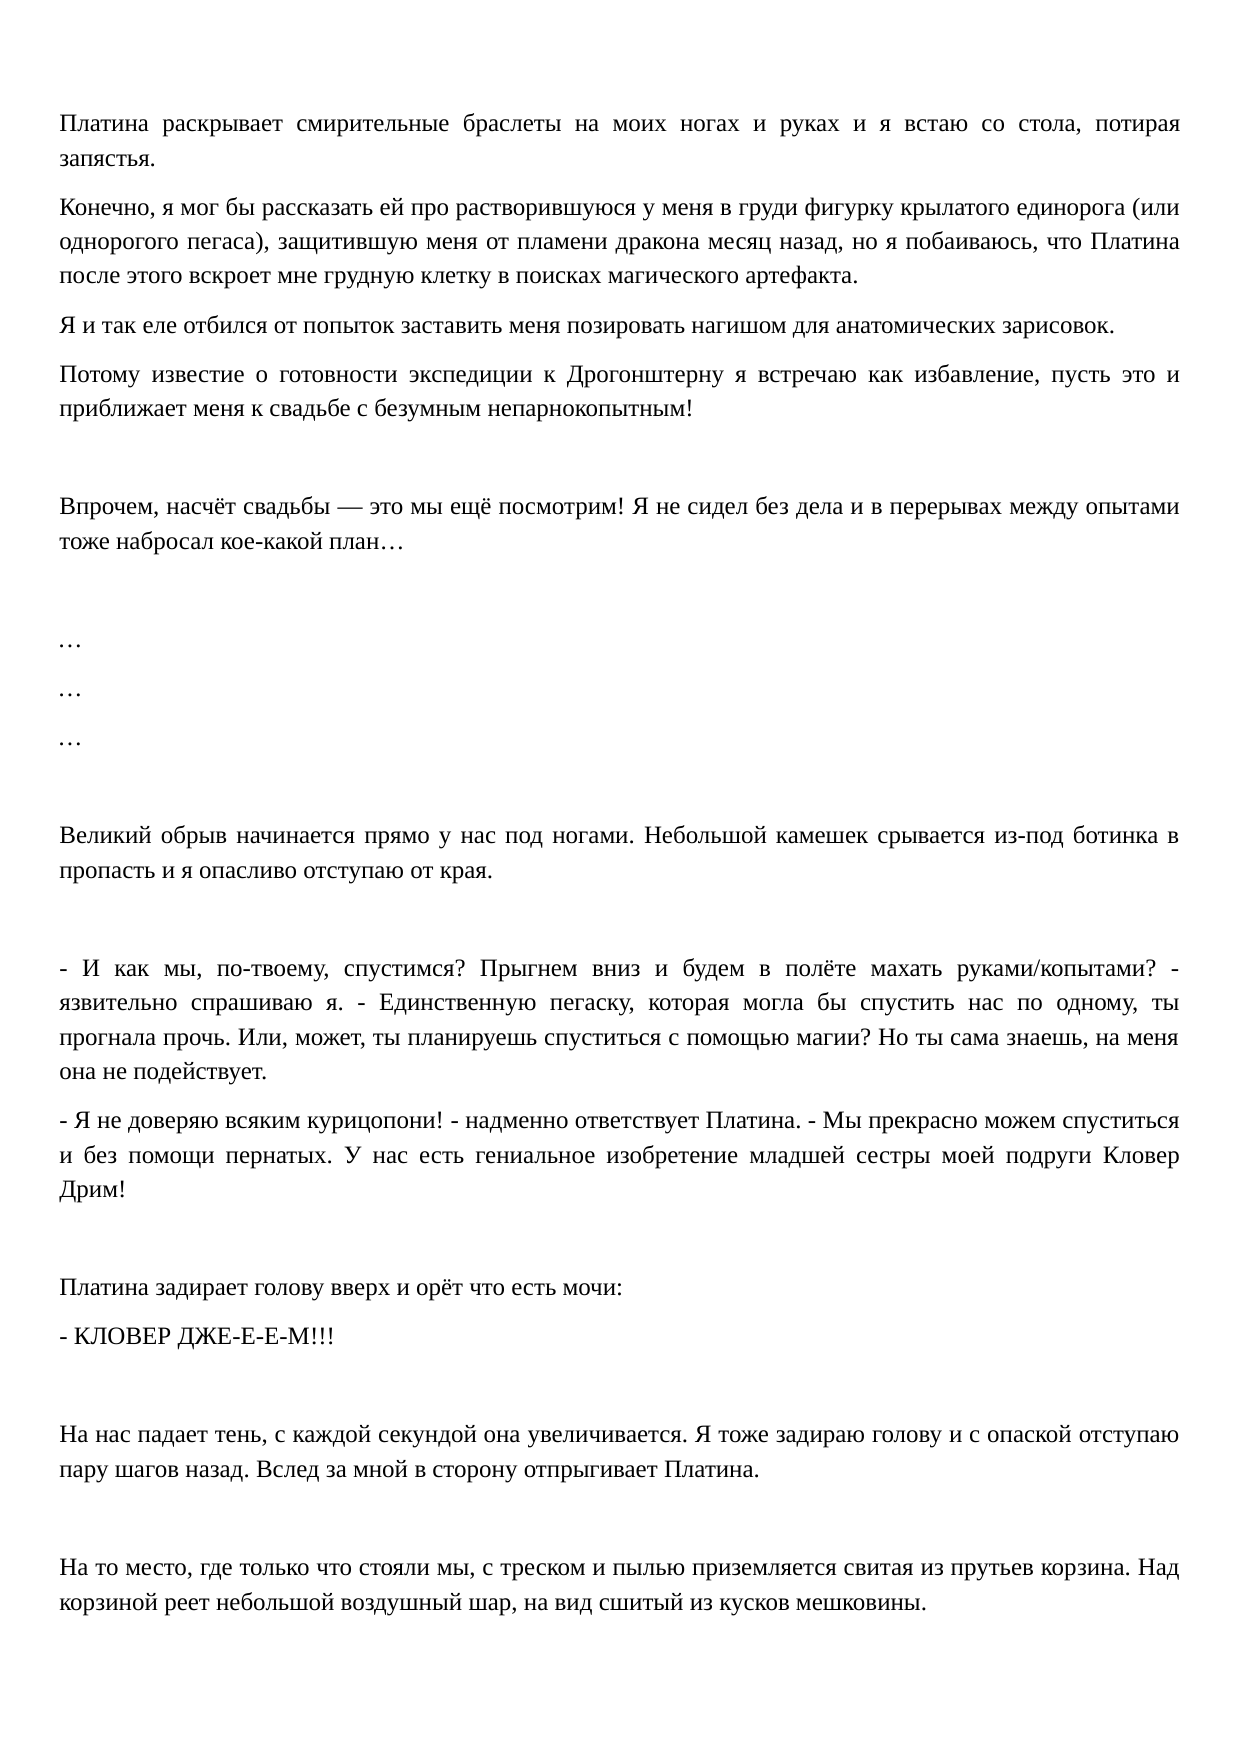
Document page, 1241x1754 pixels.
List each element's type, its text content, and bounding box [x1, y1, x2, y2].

text Конечно, я мог бы рассказать ей про растворившуюся у меня в груди фигурку крылатого единорога (или однорогого пегаса), защитившую меня от пламени дракона месяц назад, но я побаиваюсь, что Платина после этого вскроет мне грудную клетку в поисках магического артефакта. [59, 192, 1181, 289]
text … [59, 722, 1181, 751]
text На то место, где только что стояли мы, с треском и пылью приземляется свитая из прутьев корзина. Над корзиной реет небольшой воздушный шар, на вид сшитый из кусков мешковины. [59, 1552, 1181, 1615]
text - Я не доверяю всяким курицопони! - надменно ответствует Платина. - Мы прекрасно можем спуститься и без помощи пернатых. У нас есть гениальное изобретение младшей сестры моей подруги Кловер Дрим! [59, 1105, 1181, 1203]
text Платина раскрывает смирительные браслеты на моих ногах и руках и я встаю со стола, потирая запястья. [59, 108, 1181, 171]
text Я и так еле отбился от попыток заставить меня позировать нагишом для анатомических зарисовок. [59, 310, 1181, 338]
text Великий обрыв начинается прямо у нас под ногами. Небольшой камешек срывается из-под ботинка в пропасть и я опасливо отступаю от края. [59, 820, 1181, 883]
text Потому известие о готовности экспедиции к Дрогонштерну я встречаю как избавление, пусть это и приближает меня к свадьбе с безумным непарнокопытным! [59, 359, 1181, 422]
text Впрочем, насчёт свадьбы — это мы ещё посмотрим! Я не сидел без дела и в перерывах между опытами тоже набросал кое-какой план… [59, 491, 1181, 554]
text На нас падает тень, с каждой секундой она увеличивается. Я тоже задираю голову и с опаской отступаю пару шагов назад. Вслед за мной в сторону отпрыгивает Платина. [59, 1419, 1181, 1483]
text - КЛОВЕР ДЖЕ-Е-Е-М!!! [59, 1321, 1181, 1350]
text … [59, 673, 1181, 702]
text … [59, 624, 1181, 653]
text Платина задирает голову вверх и орёт что есть мочи: [59, 1272, 1181, 1301]
text - И как мы, по-твоему, спустимся? Прыгнем вниз и будем в полёте махать руками/копытами? - язвительно спрашиваю я. - Единственную пегаску, которая могла бы спустить нас по одному, ты прогнала прочь. Или, может, ты планируешь спуститься с помощью магии? Но ты сама знаешь, на меня она не подействует. [59, 953, 1181, 1085]
